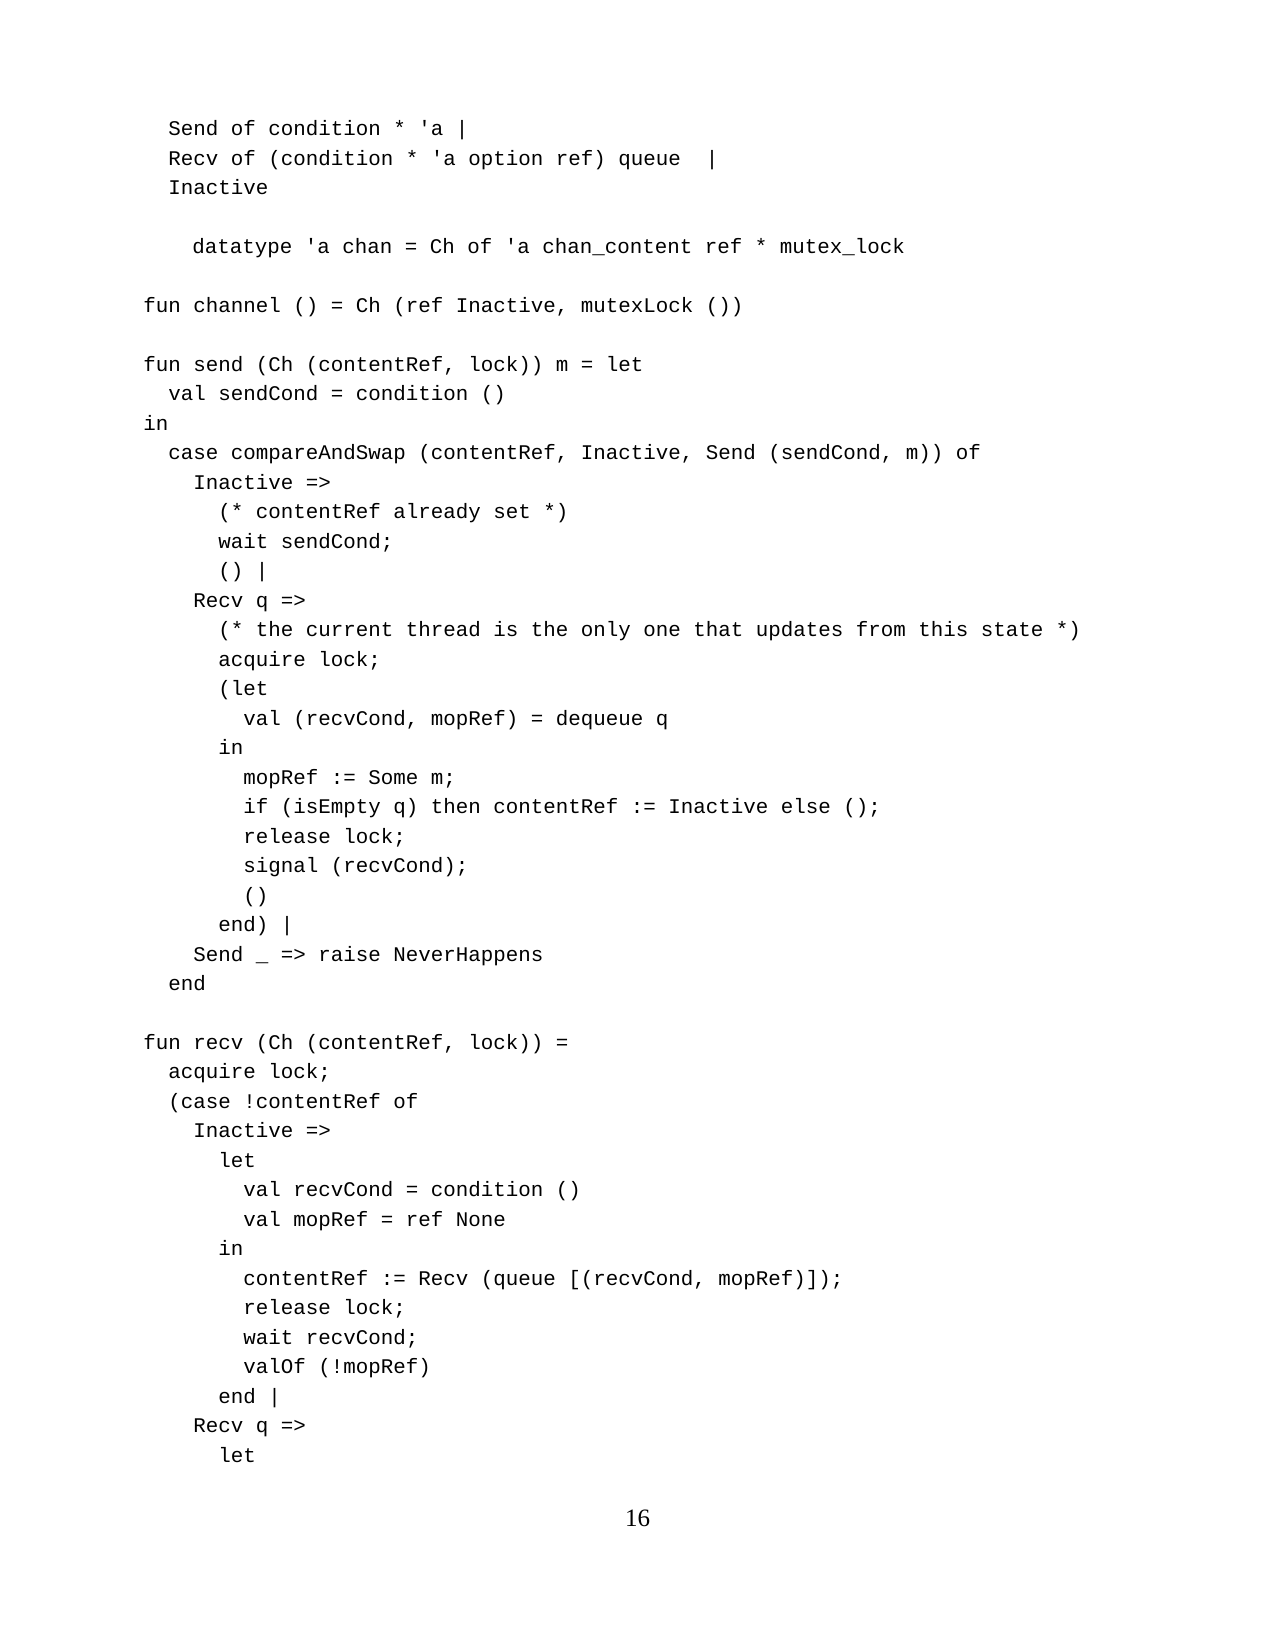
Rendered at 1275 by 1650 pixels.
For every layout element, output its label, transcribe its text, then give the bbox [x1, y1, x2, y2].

text in [118, 1238, 1157, 1262]
text valOf (!mopRef) [118, 1356, 1157, 1380]
text val recvCond = condition () [118, 1179, 1157, 1203]
text Inactive => [118, 1120, 1157, 1144]
text acquire lock; [118, 649, 1157, 672]
text end [118, 973, 1157, 997]
text () | [118, 560, 1157, 584]
text () [118, 884, 1157, 908]
text acquire lock; [118, 1061, 1157, 1085]
text datatype 'a chan = Ch of 'a chan_content ref * mutex_lock [118, 236, 1157, 260]
text signal (recvCond); [118, 855, 1157, 879]
text (* the current thread is the only one that updates from this state *) [118, 619, 1157, 643]
text Recv of (condition * 'a option ref) queue | [118, 148, 1157, 171]
text fun channel () = Ch (ref Inactive, mutexLock ()) [118, 295, 1157, 319]
text end | [118, 1386, 1157, 1409]
text mopRef := Some m; [118, 767, 1157, 790]
text let [118, 1150, 1157, 1173]
text Recv q => [118, 1415, 1157, 1439]
text Inactive => [118, 472, 1157, 496]
text (case !contentRef of [118, 1091, 1157, 1114]
text in [118, 737, 1157, 761]
text fun recv (Ch (contentRef, lock)) = [118, 1032, 1157, 1056]
text val sendCond = condition () [118, 383, 1157, 407]
text (* contentRef already set *) [118, 501, 1157, 525]
text fun send (Ch (contentRef, lock)) m = let [118, 354, 1157, 378]
text contentRef := Recv (queue [(recvCond, mopRef)]); [118, 1268, 1157, 1291]
text case compareAndSwap (contentRef, Inactive, Send (sendCond, m)) of [118, 442, 1157, 466]
text wait sendCond; [118, 531, 1157, 554]
text wait recvCond; [118, 1327, 1157, 1350]
text Recv q => [118, 590, 1157, 613]
text Inactive [118, 177, 1157, 201]
text (let [118, 678, 1157, 702]
text Send of condition * 'a | [118, 118, 1157, 142]
text release lock; [118, 826, 1157, 849]
text if (isEmpty q) then contentRef := Inactive else (); [118, 796, 1157, 820]
text Send _ => raise NeverHappens [118, 943, 1157, 967]
text val (recvCond, mopRef) = dequeue q [118, 708, 1157, 731]
text end) | [118, 914, 1157, 938]
text val mopRef = ref None [118, 1209, 1157, 1232]
text let [118, 1445, 1157, 1468]
text in [118, 413, 1157, 437]
text release lock; [118, 1297, 1157, 1321]
